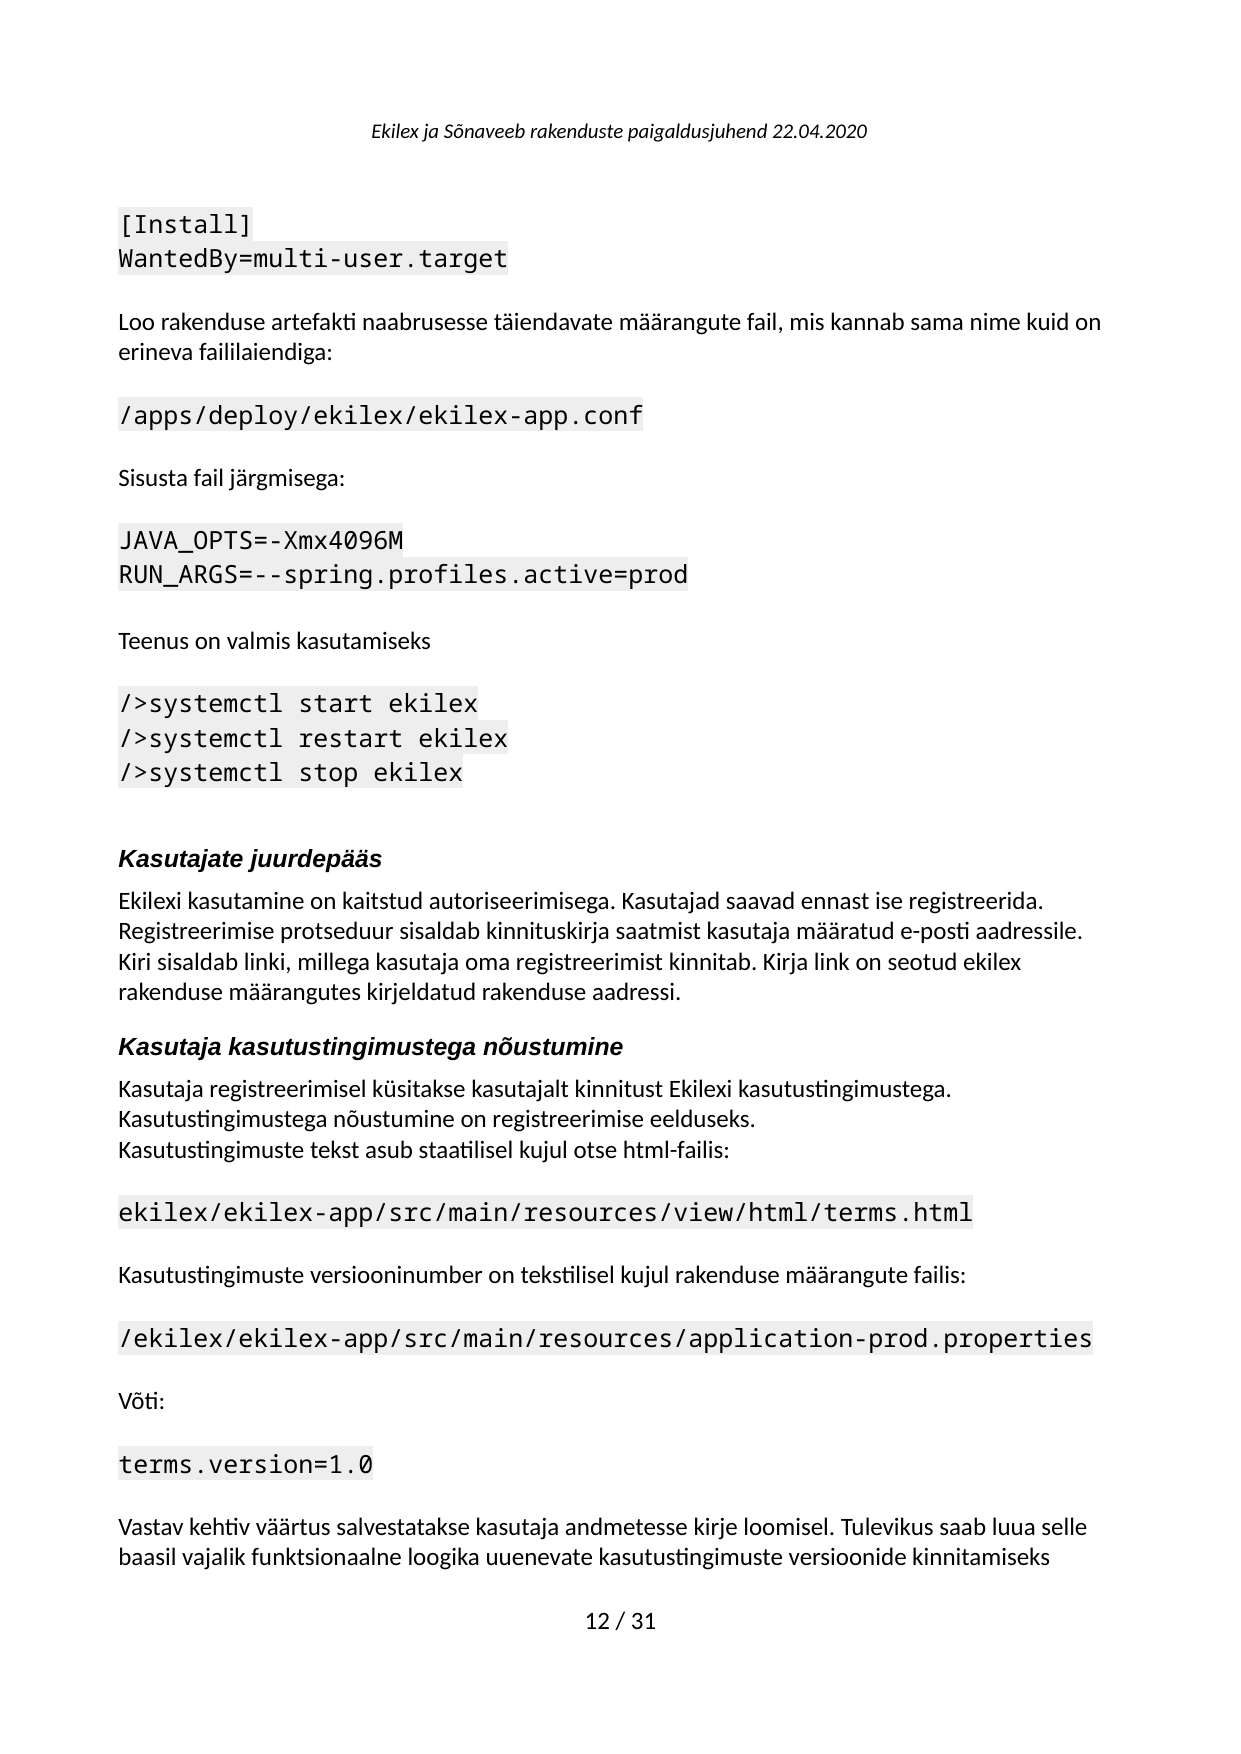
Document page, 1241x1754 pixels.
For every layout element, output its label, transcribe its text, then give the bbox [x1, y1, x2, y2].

subtitle Kasutajate juurdepääs [118, 844, 1122, 872]
text Võti: [118, 1385, 1122, 1416]
text [Install] [118, 207, 1122, 241]
text Loo rakenduse artefakti naabrusesse täiendavate määrangute fail, mis kannab sama nime kuid on erineva faililaiendiga: [118, 306, 1122, 367]
text JAVA_OPTS=-Xmx4096M [118, 523, 1122, 557]
text Ekilexi kasutamine on kaitstud autoriseerimisega. Kasutajad saavad ennast ise registreerida. Registreerimise protseduur sisaldab kinnituskirja saatmist kasutaja määratud e-posti aadressile. Kiri sisaldab linki, millega kasutaja oma registreerimist kinnitab. Kirja link on seotud ekilex rakenduse määrangutes kirjeldatud rakenduse aadressi. [118, 885, 1122, 1007]
text Kasutaja registreerimisel küsitakse kasutajalt kinnitust Ekilexi kasutustingimustega. Kasutustingimustega nõustumine on registreerimise eelduseks. [118, 1073, 1122, 1134]
text /apps/deploy/ekilex/ekilex-app.conf [118, 397, 1122, 431]
text Teenus on valmis kasutamiseks [118, 625, 1122, 656]
text />systemctl stop ekilex [118, 754, 1122, 788]
text WantedBy=multi-user.target [118, 241, 1122, 275]
text Sisusta fail järgmisega: [118, 462, 1122, 492]
text />systemctl restart ekilex [118, 720, 1122, 754]
text terms.version=1.0 [118, 1446, 1122, 1480]
text Vastav kehtiv väärtus salvestatakse kasutaja andmetesse kirje loomisel. Tulevikus saab luua selle baasil vajalik funktsionaalne loogika uuenevate kasutustingimuste versioonide kinnitamiseks [118, 1511, 1122, 1572]
text Kasutustingimuste tekst asub staatilisel kujul otse html-failis: [118, 1134, 1122, 1164]
text /ekilex/ekilex-app/src/main/resources/application-prod.properties [118, 1321, 1122, 1355]
subtitle Kasutaja kasutustingimustega nõustumine [118, 1032, 1122, 1061]
text RUN_ARGS=--spring.profiles.active=prod [118, 557, 1122, 591]
text Kasutustingimuste versiooninumber on tekstilisel kujul rakenduse määrangute failis: [118, 1260, 1122, 1290]
text />systemctl start ekilex [118, 686, 1122, 720]
text ekilex/ekilex-app/src/main/resources/view/html/terms.html [118, 1195, 1122, 1229]
